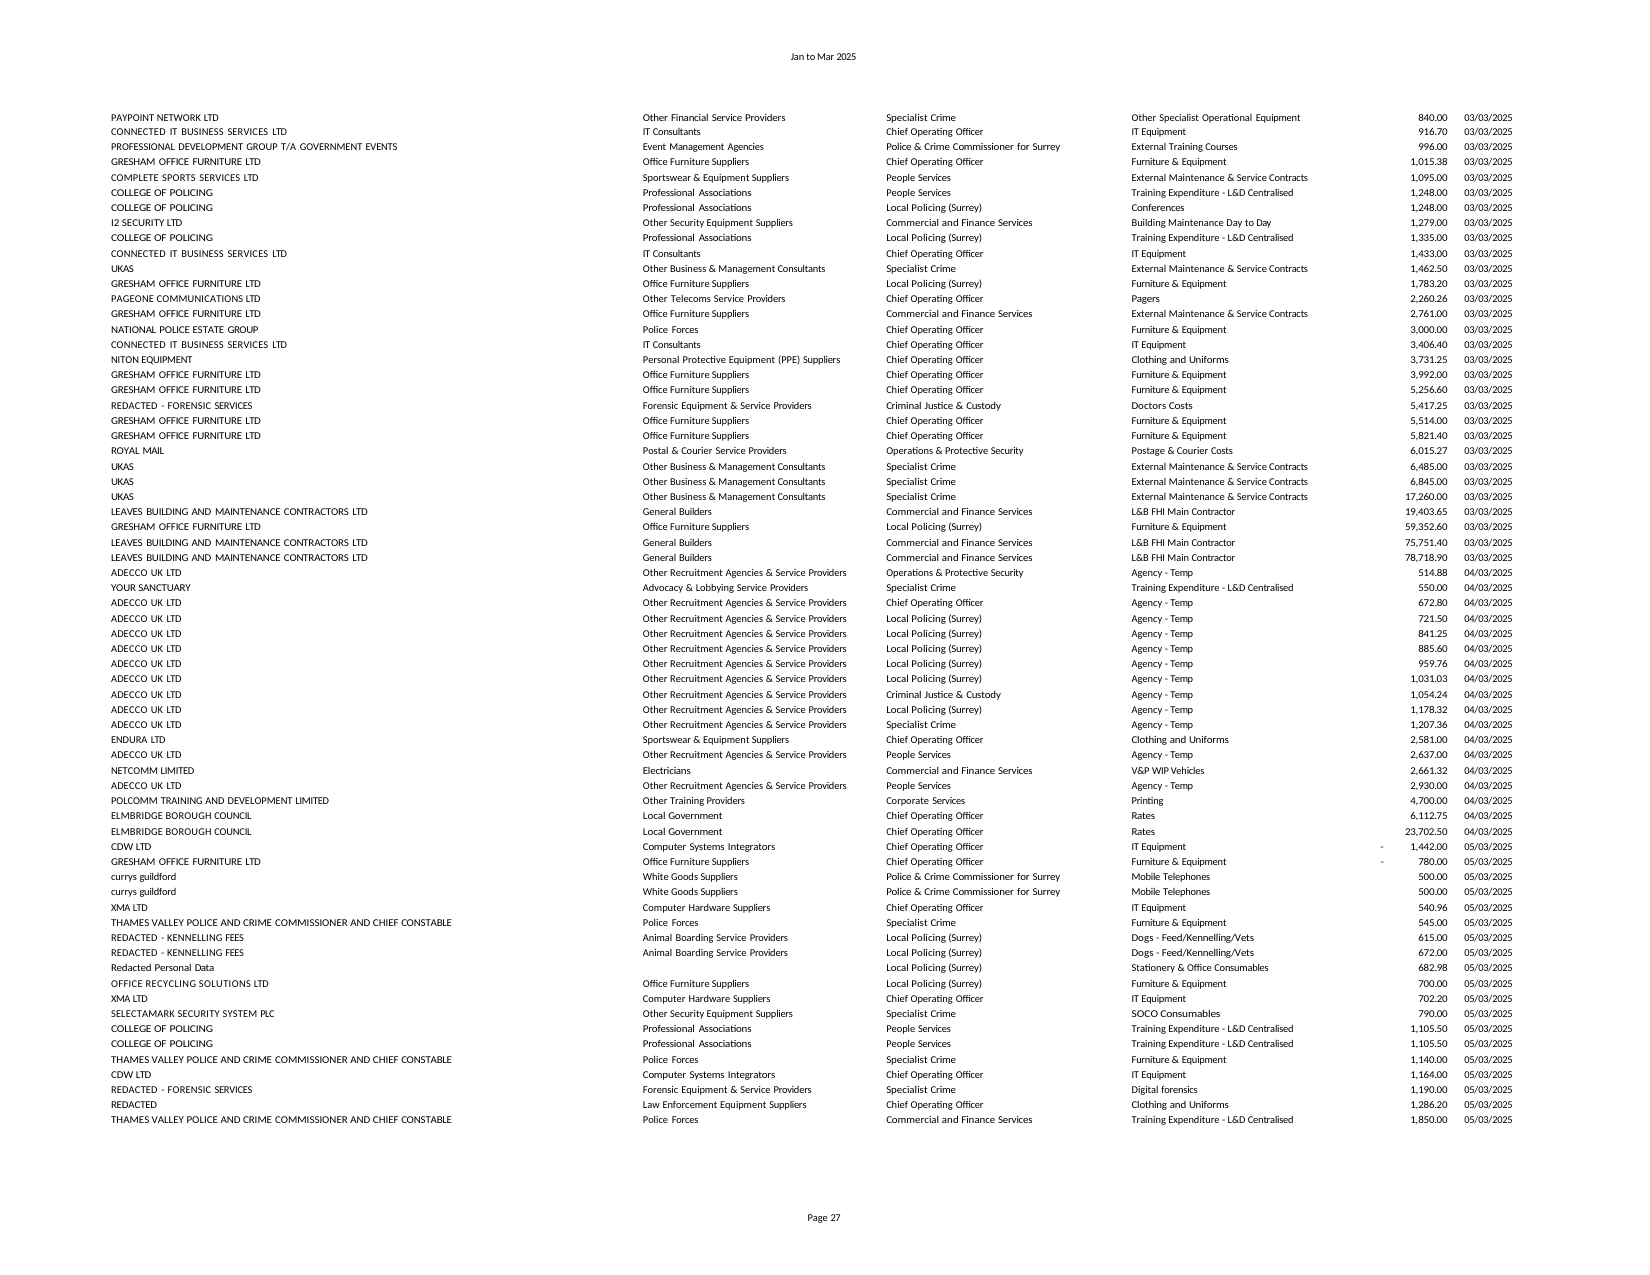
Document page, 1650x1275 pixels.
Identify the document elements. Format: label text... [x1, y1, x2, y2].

table_cell ELMBRIDGE BOROUGH COUNCIL [108, 824, 545, 839]
table_cell Police Forces [545, 916, 867, 931]
table_cell Other Training Providers [545, 794, 867, 809]
table_cell 5,514.00 [1392, 414, 1455, 429]
table_cell [1343, 1113, 1392, 1127]
table_cell Commercial and Finance Services [867, 307, 1096, 322]
table_cell 6,015.27 [1392, 444, 1455, 459]
table_cell 04/03/2025 [1455, 611, 1517, 627]
table_cell Redacted Personal Data [108, 961, 545, 976]
table_cell ADECCO UK LTD [108, 779, 545, 794]
table_cell CONNECTED IT BUSINESS SERVICES LTD [108, 338, 545, 353]
table_cell [1517, 307, 1525, 322]
table_cell 03/03/2025 [1455, 399, 1517, 414]
table_cell LEAVES BUILDING AND MAINTENANCE CONTRACTORS LTD [108, 535, 545, 551]
table_cell [1517, 931, 1525, 946]
table_cell Office Furniture Suppliers [545, 520, 867, 535]
table_cell THAMES VALLEY POLICE AND CRIME COMMISSIONER AND CHIEF CONSTABLE [108, 1113, 545, 1127]
table_cell 04/03/2025 [1455, 718, 1517, 733]
table_cell Chief Operating Officer [867, 353, 1096, 368]
table_cell [1343, 657, 1392, 672]
table_cell 05/03/2025 [1455, 1083, 1517, 1098]
table_cell [1343, 596, 1392, 611]
table_cell Specialist Crime [867, 1053, 1096, 1068]
table_cell Dogs - Feed/Kennelling/Vets [1096, 931, 1342, 946]
table_cell Other Security Equipment Suppliers [545, 1007, 867, 1022]
table_cell [1517, 946, 1525, 961]
table_cell 959.76 [1392, 657, 1455, 672]
table_cell 04/03/2025 [1455, 809, 1517, 824]
table_cell REDACTED - FORENSIC SERVICES [108, 399, 545, 414]
table_cell Police & Crime Commissioner for Surrey [867, 140, 1096, 155]
table_cell [1343, 246, 1392, 262]
table_cell General Builders [545, 535, 867, 551]
table_cell COLLEGE OF POLICING [108, 231, 545, 246]
table_cell 03/03/2025 [1455, 490, 1517, 505]
table_cell Chief Operating Officer [867, 596, 1096, 611]
table_cell COLLEGE OF POLICING [108, 186, 545, 201]
table_cell 04/03/2025 [1455, 627, 1517, 642]
table_cell Professional Associations [545, 201, 867, 216]
table_cell ADECCO UK LTD [108, 748, 545, 763]
table_cell Sportswear & Equipment Suppliers [545, 170, 867, 186]
table_cell Computer Hardware Suppliers [545, 900, 867, 916]
table_cell Commercial and Finance Services [867, 505, 1096, 520]
table_cell GRESHAM OFFICE FURNITURE LTD [108, 429, 545, 444]
table_cell 1,207.36 [1392, 718, 1455, 733]
table_cell ADECCO UK LTD [108, 688, 545, 703]
table_cell IT Consultants [545, 246, 867, 262]
table_cell 05/03/2025 [1455, 1022, 1517, 1037]
table_cell Personal Protective Equipment (PPE) Suppliers [545, 353, 867, 368]
table_cell External Maintenance & Service Contracts [1096, 307, 1342, 322]
table_cell CONNECTED IT BUSINESS SERVICES LTD [108, 125, 545, 140]
table_cell 05/03/2025 [1455, 840, 1517, 855]
table_cell [1517, 429, 1525, 444]
table_cell 04/03/2025 [1455, 672, 1517, 687]
table_cell [1517, 323, 1525, 338]
table_cell Operations & Protective Security [867, 444, 1096, 459]
table_cell [1343, 535, 1392, 551]
table_cell [1343, 718, 1392, 733]
table_cell [1517, 733, 1525, 748]
table_cell [1343, 368, 1392, 383]
table_cell GRESHAM OFFICE FURNITURE LTD [108, 383, 545, 398]
table_cell [1343, 231, 1392, 246]
table_cell Local Policing (Surrey) [867, 231, 1096, 246]
table_cell Computer Systems Integrators [545, 840, 867, 855]
table_cell Furniture & Equipment [1096, 155, 1342, 170]
table_cell Advocacy & Lobbying Service Providers [545, 581, 867, 596]
table_cell 500.00 [1392, 870, 1455, 885]
table_cell 500.00 [1392, 885, 1455, 900]
table_cell Agency - Temp [1096, 779, 1342, 794]
table_cell Chief Operating Officer [867, 246, 1096, 262]
table_cell [1517, 764, 1525, 779]
table_cell Professional Associations [545, 1037, 867, 1052]
table_cell Mobile Telephones [1096, 870, 1342, 885]
table_cell 3,406.40 [1392, 338, 1455, 353]
table_cell 721.50 [1392, 611, 1455, 627]
table_cell 1,095.00 [1392, 170, 1455, 186]
table_cell Other Recruitment Agencies & Service Providers [545, 703, 867, 718]
table_cell 1,190.00 [1392, 1083, 1455, 1098]
table_cell 3,000.00 [1392, 323, 1455, 338]
table_cell 03/03/2025 [1455, 307, 1517, 322]
table_cell [1343, 976, 1392, 992]
table_cell [1517, 1098, 1525, 1113]
table_cell [1517, 140, 1525, 155]
table_cell 1,105.50 [1392, 1037, 1455, 1052]
table_cell [1343, 277, 1392, 292]
table_cell Other Recruitment Agencies & Service Providers [545, 688, 867, 703]
table_cell Specialist Crime [867, 1007, 1096, 1022]
table_cell External Maintenance & Service Contracts [1096, 475, 1342, 490]
table_cell Other Business & Management Consultants [545, 475, 867, 490]
table_cell Chief Operating Officer [867, 368, 1096, 383]
table_cell [1343, 490, 1392, 505]
table_cell REDACTED - KENNELLING FEES [108, 946, 545, 961]
table_cell 03/03/2025 [1455, 277, 1517, 292]
table_cell [1517, 1053, 1525, 1068]
table_cell Specialist Crime [867, 581, 1096, 596]
table_cell Specialist Crime [867, 916, 1096, 931]
table_cell GRESHAM OFFICE FURNITURE LTD [108, 277, 545, 292]
table_cell SOCO Consumables [1096, 1007, 1342, 1022]
table_cell UKAS [108, 490, 545, 505]
table_cell Chief Operating Officer [867, 733, 1096, 748]
table_cell L&B FHI Main Contractor [1096, 535, 1342, 551]
table_cell XMA LTD [108, 900, 545, 916]
table_cell Chief Operating Officer [867, 900, 1096, 916]
table_cell Other Recruitment Agencies & Service Providers [545, 657, 867, 672]
table_cell 885.60 [1392, 642, 1455, 657]
table_cell 78,718.90 [1392, 551, 1455, 566]
table_cell THAMES VALLEY POLICE AND CRIME COMMISSIONER AND CHIEF CONSTABLE [108, 916, 545, 931]
table_cell [1517, 1007, 1525, 1022]
table_cell ADECCO UK LTD [108, 566, 545, 581]
table_cell [1343, 383, 1392, 398]
table_cell Specialist Crime [867, 459, 1096, 474]
table_cell - [1343, 855, 1392, 870]
table_cell GRESHAM OFFICE FURNITURE LTD [108, 155, 545, 170]
table_cell [1343, 794, 1392, 809]
table_cell ADECCO UK LTD [108, 596, 545, 611]
table_cell UKAS [108, 459, 545, 474]
table_cell [1343, 748, 1392, 763]
table_cell [1343, 459, 1392, 474]
table_cell 03/03/2025 [1455, 551, 1517, 566]
table_cell 1,015.38 [1392, 155, 1455, 170]
table_cell 1,105.50 [1392, 1022, 1455, 1037]
table_cell 996.00 [1392, 140, 1455, 155]
table_cell IT Equipment [1096, 246, 1342, 262]
table_cell 2,637.00 [1392, 748, 1455, 763]
table_cell [1517, 688, 1525, 703]
table_cell 1,850.00 [1392, 1113, 1455, 1127]
table_cell 75,751.40 [1392, 535, 1455, 551]
table_cell [1517, 794, 1525, 809]
table_cell Furniture & Equipment [1096, 916, 1342, 931]
table_cell 17,260.00 [1392, 490, 1455, 505]
table_cell 05/03/2025 [1455, 946, 1517, 961]
table_cell Chief Operating Officer [867, 824, 1096, 839]
table_cell Local Policing (Surrey) [867, 657, 1096, 672]
table_cell 05/03/2025 [1455, 992, 1517, 1007]
table_cell currys guildford [108, 870, 545, 885]
table_cell [1343, 627, 1392, 642]
table_cell 6,485.00 [1392, 459, 1455, 474]
table_cell Chief Operating Officer [867, 155, 1096, 170]
table_cell ADECCO UK LTD [108, 657, 545, 672]
table_cell 05/03/2025 [1455, 916, 1517, 931]
table_cell [1517, 870, 1525, 885]
table_cell [1517, 627, 1525, 642]
table_cell Furniture & Equipment [1096, 323, 1342, 338]
table_cell [1517, 201, 1525, 216]
table_cell 03/03/2025 [1455, 292, 1517, 307]
table_cell 04/03/2025 [1455, 794, 1517, 809]
table_cell External Maintenance & Service Contracts [1096, 262, 1342, 277]
table_cell NETCOMM LIMITED [108, 764, 545, 779]
table_cell [1343, 961, 1392, 976]
table_cell Agency - Temp [1096, 657, 1342, 672]
table_cell [1343, 414, 1392, 429]
table_cell Commercial and Finance Services [867, 764, 1096, 779]
table_cell Local Policing (Surrey) [867, 277, 1096, 292]
table_cell People Services [867, 748, 1096, 763]
table_cell Office Furniture Suppliers [545, 414, 867, 429]
table_cell 1,442.00 [1392, 840, 1455, 855]
table_cell Local Policing (Surrey) [867, 627, 1096, 642]
table_cell 1,140.00 [1392, 1053, 1455, 1068]
table_cell 05/03/2025 [1455, 855, 1517, 870]
table_cell Mobile Telephones [1096, 885, 1342, 900]
table_cell - [1343, 840, 1392, 855]
table_cell [1517, 414, 1525, 429]
table_cell [1343, 581, 1392, 596]
table_cell Agency - Temp [1096, 672, 1342, 687]
table_cell 6,845.00 [1392, 475, 1455, 490]
table_cell Training Expenditure - L&D Centralised [1096, 186, 1342, 201]
table_cell [1517, 292, 1525, 307]
table_cell Office Furniture Suppliers [545, 383, 867, 398]
table_cell Other Business & Management Consultants [545, 262, 867, 277]
table_cell Police & Crime Commissioner for Surrey [867, 870, 1096, 885]
table_cell Office Furniture Suppliers [545, 429, 867, 444]
table_cell [1343, 1098, 1392, 1113]
table_cell Chief Operating Officer [867, 338, 1096, 353]
table_cell [1343, 764, 1392, 779]
table_cell ADECCO UK LTD [108, 718, 545, 733]
table_cell GRESHAM OFFICE FURNITURE LTD [108, 368, 545, 383]
table_cell [1343, 931, 1392, 946]
table_cell 1,286.20 [1392, 1098, 1455, 1113]
table_cell [1517, 824, 1525, 839]
table_cell Local Government [545, 824, 867, 839]
table_cell [1517, 1113, 1525, 1127]
table_cell External Maintenance & Service Contracts [1096, 459, 1342, 474]
table_cell LEAVES BUILDING AND MAINTENANCE CONTRACTORS LTD [108, 505, 545, 520]
table_cell Doctors Costs [1096, 399, 1342, 414]
table_cell IT Consultants [545, 338, 867, 353]
table_cell [1343, 444, 1392, 459]
table_cell [1517, 186, 1525, 201]
table_cell Furniture & Equipment [1096, 520, 1342, 535]
table_cell [1517, 657, 1525, 672]
table_cell Furniture & Equipment [1096, 855, 1342, 870]
table_cell 03/03/2025 [1455, 186, 1517, 201]
table_cell 03/03/2025 [1455, 201, 1517, 216]
table_cell Conferences [1096, 201, 1342, 216]
table_cell [1343, 216, 1392, 231]
table_cell [1517, 718, 1525, 733]
table_cell 03/03/2025 [1455, 459, 1517, 474]
table_cell [1517, 596, 1525, 611]
table_cell 03/03/2025 [1455, 505, 1517, 520]
table_cell [1343, 551, 1392, 566]
table_cell Training Expenditure - L&D Centralised [1096, 581, 1342, 596]
table_cell 03/03/2025 [1455, 323, 1517, 338]
table_cell Training Expenditure - L&D Centralised [1096, 1037, 1342, 1052]
table_cell Digital forensics [1096, 1083, 1342, 1098]
table_cell [1517, 1022, 1525, 1037]
table_cell Other Recruitment Agencies & Service Providers [545, 642, 867, 657]
table_cell Other Recruitment Agencies & Service Providers [545, 672, 867, 687]
table_cell [1343, 703, 1392, 718]
table_cell Local Policing (Surrey) [867, 976, 1096, 992]
table_cell Printing [1096, 794, 1342, 809]
table_cell Chief Operating Officer [867, 992, 1096, 1007]
table_cell [1343, 155, 1392, 170]
table_cell 04/03/2025 [1455, 824, 1517, 839]
table_cell Office Furniture Suppliers [545, 976, 867, 992]
table_cell 700.00 [1392, 976, 1455, 992]
table_cell NITON EQUIPMENT [108, 353, 545, 368]
table_cell GRESHAM OFFICE FURNITURE LTD [108, 520, 545, 535]
table_cell External Maintenance & Service Contracts [1096, 490, 1342, 505]
table_cell Other Recruitment Agencies & Service Providers [545, 596, 867, 611]
table_cell 1,248.00 [1392, 201, 1455, 216]
table_cell CDW LTD [108, 840, 545, 855]
table_cell Chief Operating Officer [867, 323, 1096, 338]
table_cell 672.00 [1392, 946, 1455, 961]
table_cell [1517, 490, 1525, 505]
table_cell [1343, 824, 1392, 839]
table_cell [1517, 900, 1525, 916]
table_cell CONNECTED IT BUSINESS SERVICES LTD [108, 246, 545, 262]
table_cell Office Furniture Suppliers [545, 368, 867, 383]
table_cell Agency - Temp [1096, 596, 1342, 611]
table_cell Local Policing (Surrey) [867, 642, 1096, 657]
table_cell [1343, 475, 1392, 490]
table_cell People Services [867, 779, 1096, 794]
table_cell 4,700.00 [1392, 794, 1455, 809]
table_cell 2,581.00 [1392, 733, 1455, 748]
table_cell Furniture & Equipment [1096, 976, 1342, 992]
table_cell Local Policing (Surrey) [867, 672, 1096, 687]
table_cell NATIONAL POLICE ESTATE GROUP [108, 323, 545, 338]
table_cell 04/03/2025 [1455, 733, 1517, 748]
table_cell IT Equipment [1096, 125, 1342, 140]
table_cell 03/03/2025 [1455, 535, 1517, 551]
table_cell [1517, 353, 1525, 368]
table_cell [1517, 748, 1525, 763]
table_cell Other Telecoms Service Providers [545, 292, 867, 307]
table_cell [1343, 170, 1392, 186]
table_cell IT Equipment [1096, 992, 1342, 1007]
table_cell IT Equipment [1096, 840, 1342, 855]
table_cell Local Policing (Surrey) [867, 961, 1096, 976]
table_cell 5,256.60 [1392, 383, 1455, 398]
table_cell 1,178.32 [1392, 703, 1455, 718]
table_cell Local Policing (Surrey) [867, 520, 1096, 535]
table_cell [1517, 840, 1525, 855]
table_cell I2 SECURITY LTD [108, 216, 545, 231]
table_cell Local Policing (Surrey) [867, 611, 1096, 627]
table_cell Other Recruitment Agencies & Service Providers [545, 779, 867, 794]
table_cell Operations & Protective Security [867, 566, 1096, 581]
table_cell [1343, 733, 1392, 748]
table_cell 03/03/2025 [1455, 444, 1517, 459]
table_cell 05/03/2025 [1455, 1098, 1517, 1113]
table_cell [1343, 1083, 1392, 1098]
table_cell 672.80 [1392, 596, 1455, 611]
table_cell 2,661.32 [1392, 764, 1455, 779]
table_cell Specialist Crime [867, 262, 1096, 277]
table_cell Agency - Temp [1096, 566, 1342, 581]
table_cell [1517, 672, 1525, 687]
table_cell 04/03/2025 [1455, 657, 1517, 672]
table_cell [1517, 216, 1525, 231]
table_cell Furniture & Equipment [1096, 429, 1342, 444]
table_cell Local Policing (Surrey) [867, 703, 1096, 718]
table_cell [1343, 809, 1392, 824]
table_cell IT Consultants [545, 125, 867, 140]
table_cell PAGEONE COMMUNICATIONS LTD [108, 292, 545, 307]
table_cell Local Policing (Surrey) [867, 201, 1096, 216]
table_cell Rates [1096, 809, 1342, 824]
table_cell 04/03/2025 [1455, 566, 1517, 581]
table_cell ADECCO UK LTD [108, 672, 545, 687]
table_cell [1343, 140, 1392, 155]
table_cell [1343, 110, 1392, 125]
table_cell Chief Operating Officer [867, 1098, 1096, 1113]
table_cell 03/03/2025 [1455, 414, 1517, 429]
table_cell 03/03/2025 [1455, 383, 1517, 398]
table_cell COMPLETE SPORTS SERVICES LTD [108, 170, 545, 186]
table_cell Computer Hardware Suppliers [545, 992, 867, 1007]
table_cell Clothing and Uniforms [1096, 733, 1342, 748]
table_cell [1343, 292, 1392, 307]
table_cell Specialist Crime [867, 718, 1096, 733]
table_cell [1517, 992, 1525, 1007]
table_cell [1343, 1053, 1392, 1068]
table_cell Chief Operating Officer [867, 292, 1096, 307]
table_cell 03/03/2025 [1455, 170, 1517, 186]
table_cell Furniture & Equipment [1096, 414, 1342, 429]
table_cell [1343, 323, 1392, 338]
table_cell Professional Associations [545, 231, 867, 246]
table_cell [1517, 535, 1525, 551]
table_cell [1517, 383, 1525, 398]
table_cell 780.00 [1392, 855, 1455, 870]
table_cell Commercial and Finance Services [867, 551, 1096, 566]
table_cell [1343, 262, 1392, 277]
table_cell Agency - Temp [1096, 642, 1342, 657]
table_cell 03/03/2025 [1455, 140, 1517, 155]
table_cell [1517, 855, 1525, 870]
table_cell Other Business & Management Consultants [545, 490, 867, 505]
table_cell ADECCO UK LTD [108, 627, 545, 642]
table_cell IT Equipment [1096, 338, 1342, 353]
table_cell 04/03/2025 [1455, 779, 1517, 794]
table_cell [1517, 125, 1525, 140]
table_cell CDW LTD [108, 1068, 545, 1083]
table_cell 1,279.00 [1392, 216, 1455, 231]
table_cell 1,335.00 [1392, 231, 1455, 246]
table_cell 3,992.00 [1392, 368, 1455, 383]
table_cell UKAS [108, 475, 545, 490]
table_cell [1343, 1007, 1392, 1022]
table_cell [1517, 976, 1525, 992]
table_cell GRESHAM OFFICE FURNITURE LTD [108, 855, 545, 870]
table_cell External Training Courses [1096, 140, 1342, 155]
table_cell [1517, 1037, 1525, 1052]
table_cell People Services [867, 170, 1096, 186]
table_cell THAMES VALLEY POLICE AND CRIME COMMISSIONER AND CHIEF CONSTABLE [108, 1053, 545, 1068]
table_cell Professional Associations [545, 186, 867, 201]
table_cell 05/03/2025 [1455, 870, 1517, 885]
table_cell 1,248.00 [1392, 186, 1455, 201]
table_cell [1517, 262, 1525, 277]
table_cell [1517, 1068, 1525, 1083]
table_cell PROFESSIONAL DEVELOPMENT GROUP T/A GOVERNMENT EVENTS [108, 140, 545, 155]
table_cell Local Policing (Surrey) [867, 946, 1096, 961]
table_cell Chief Operating Officer [867, 414, 1096, 429]
table_cell Chief Operating Officer [867, 125, 1096, 140]
table_cell 03/03/2025 [1455, 246, 1517, 262]
table_cell [1343, 1022, 1392, 1037]
table_cell [1517, 338, 1525, 353]
table_cell [1343, 520, 1392, 535]
table_cell Agency - Temp [1096, 688, 1342, 703]
table_cell Office Furniture Suppliers [545, 155, 867, 170]
table_cell 5,821.40 [1392, 429, 1455, 444]
table_cell [1343, 916, 1392, 931]
table_cell Police Forces [545, 1113, 867, 1127]
table_cell 841.25 [1392, 627, 1455, 642]
table_cell 03/03/2025 [1455, 231, 1517, 246]
table_cell People Services [867, 1022, 1096, 1037]
table_cell People Services [867, 186, 1096, 201]
table_cell Building Maintenance Day to Day [1096, 216, 1342, 231]
table_cell [1517, 551, 1525, 566]
table_cell UKAS [108, 262, 545, 277]
table_cell 03/03/2025 [1455, 429, 1517, 444]
table_cell 03/03/2025 [1455, 368, 1517, 383]
table_cell ADECCO UK LTD [108, 703, 545, 718]
table_cell ROYAL MAIL [108, 444, 545, 459]
table_cell Furniture & Equipment [1096, 1053, 1342, 1068]
table_cell Rates [1096, 824, 1342, 839]
table_cell REDACTED - FORENSIC SERVICES [108, 1083, 545, 1098]
table_cell 540.96 [1392, 900, 1455, 916]
table_cell Computer Systems Integrators [545, 1068, 867, 1083]
table_cell Agency - Temp [1096, 703, 1342, 718]
table_cell [1343, 186, 1392, 201]
table_cell Agency - Temp [1096, 627, 1342, 642]
table_cell 615.00 [1392, 931, 1455, 946]
table_cell 59,352.60 [1392, 520, 1455, 535]
table_cell 790.00 [1392, 1007, 1455, 1022]
table_cell Chief Operating Officer [867, 383, 1096, 398]
table_cell Specialist Crime [867, 110, 1096, 125]
table_cell [1517, 170, 1525, 186]
table_cell Event Management Agencies [545, 140, 867, 155]
table_cell 682.98 [1392, 961, 1455, 976]
table_cell 23,702.50 [1392, 824, 1455, 839]
table_cell Animal Boarding Service Providers [545, 946, 867, 961]
table_cell IT Equipment [1096, 900, 1342, 916]
table_cell Forensic Equipment & Service Providers [545, 399, 867, 414]
table_cell External Maintenance & Service Contracts [1096, 170, 1342, 186]
table_cell 2,930.00 [1392, 779, 1455, 794]
table_cell Local Government [545, 809, 867, 824]
table_cell Sportswear & Equipment Suppliers [545, 733, 867, 748]
table_cell Specialist Crime [867, 475, 1096, 490]
table_cell [1343, 307, 1392, 322]
table_cell Animal Boarding Service Providers [545, 931, 867, 946]
table_cell [545, 961, 867, 976]
table_cell [1343, 1037, 1392, 1052]
table_cell [1343, 399, 1392, 414]
table_cell 514.88 [1392, 566, 1455, 581]
table_cell Other Recruitment Agencies & Service Providers [545, 611, 867, 627]
table_cell ADECCO UK LTD [108, 642, 545, 657]
table_cell Police Forces [545, 323, 867, 338]
table_cell OFFICE RECYCLING SOLUTIONS LTD [108, 976, 545, 992]
table_cell [1343, 338, 1392, 353]
table_cell White Goods Suppliers [545, 885, 867, 900]
table_cell Chief Operating Officer [867, 1068, 1096, 1083]
table_cell XMA LTD [108, 992, 545, 1007]
table_cell Forensic Equipment & Service Providers [545, 1083, 867, 1098]
table_cell 1,054.24 [1392, 688, 1455, 703]
table_cell 03/03/2025 [1455, 520, 1517, 535]
table_cell 03/03/2025 [1455, 155, 1517, 170]
table_cell [1517, 566, 1525, 581]
table_cell Other Recruitment Agencies & Service Providers [545, 627, 867, 642]
table_cell [1343, 505, 1392, 520]
table_cell 550.00 [1392, 581, 1455, 596]
table_cell [1517, 368, 1525, 383]
table_cell 05/03/2025 [1455, 931, 1517, 946]
table_cell [1517, 277, 1525, 292]
table_cell 5,417.25 [1392, 399, 1455, 414]
table_cell 04/03/2025 [1455, 748, 1517, 763]
table_cell ADECCO UK LTD [108, 611, 545, 627]
table_cell [1343, 946, 1392, 961]
table_cell Other Business & Management Consultants [545, 459, 867, 474]
table_cell 03/03/2025 [1455, 125, 1517, 140]
table_cell [1517, 110, 1525, 125]
table_cell Corporate Services [867, 794, 1096, 809]
table_cell 2,761.00 [1392, 307, 1455, 322]
table_cell Training Expenditure - L&D Centralised [1096, 231, 1342, 246]
table_cell [1517, 611, 1525, 627]
table_cell Other Recruitment Agencies & Service Providers [545, 718, 867, 733]
table_cell [1343, 429, 1392, 444]
table_cell 1,783.20 [1392, 277, 1455, 292]
table_cell Office Furniture Suppliers [545, 277, 867, 292]
table_cell [1517, 642, 1525, 657]
table_cell GRESHAM OFFICE FURNITURE LTD [108, 307, 545, 322]
table_cell Agency - Temp [1096, 748, 1342, 763]
table_cell General Builders [545, 551, 867, 566]
table_cell Electricians [545, 764, 867, 779]
table_cell 03/03/2025 [1455, 353, 1517, 368]
table_cell [1343, 779, 1392, 794]
table_cell General Builders [545, 505, 867, 520]
table_cell GRESHAM OFFICE FURNITURE LTD [108, 414, 545, 429]
table_cell Training Expenditure - L&D Centralised [1096, 1113, 1342, 1127]
table_cell Other Recruitment Agencies & Service Providers [545, 566, 867, 581]
table_cell 03/03/2025 [1455, 110, 1517, 125]
table_cell SELECTAMARK SECURITY SYSTEM PLC [108, 1007, 545, 1022]
table_cell Other Security Equipment Suppliers [545, 216, 867, 231]
table_cell [1343, 201, 1392, 216]
table_cell IT Equipment [1096, 1068, 1342, 1083]
table_cell [1517, 885, 1525, 900]
table_cell 03/03/2025 [1455, 338, 1517, 353]
table_cell Pagers [1096, 292, 1342, 307]
table_cell Training Expenditure - L&D Centralised [1096, 1022, 1342, 1037]
table_cell ENDURA LTD [108, 733, 545, 748]
table_cell Specialist Crime [867, 1083, 1096, 1098]
table_cell REDACTED [108, 1098, 545, 1113]
table_cell [1343, 900, 1392, 916]
table_cell White Goods Suppliers [545, 870, 867, 885]
table_cell [1517, 231, 1525, 246]
table_cell Other Specialist Operational Equipment [1096, 110, 1342, 125]
table_cell [1517, 703, 1525, 718]
table_cell Criminal Justice & Custody [867, 688, 1096, 703]
table_cell Furniture & Equipment [1096, 368, 1342, 383]
table_cell [1343, 992, 1392, 1007]
table_cell [1517, 444, 1525, 459]
table_cell 1,164.00 [1392, 1068, 1455, 1083]
table_cell People Services [867, 1037, 1096, 1052]
table_cell Local Policing (Surrey) [867, 931, 1096, 946]
table_cell 03/03/2025 [1455, 475, 1517, 490]
table_cell YOUR SANCTUARY [108, 581, 545, 596]
table_cell 05/03/2025 [1455, 1053, 1517, 1068]
table_cell 2,260.26 [1392, 292, 1455, 307]
table_cell 05/03/2025 [1455, 961, 1517, 976]
table_cell Commercial and Finance Services [867, 535, 1096, 551]
table_cell [1517, 520, 1525, 535]
table_cell [1343, 566, 1392, 581]
table_cell 04/03/2025 [1455, 596, 1517, 611]
table_cell [1517, 505, 1525, 520]
table_cell 04/03/2025 [1455, 703, 1517, 718]
table_cell 05/03/2025 [1455, 1007, 1517, 1022]
table_cell Postage & Courier Costs [1096, 444, 1342, 459]
table_cell COLLEGE OF POLICING [108, 1022, 545, 1037]
table_cell COLLEGE OF POLICING [108, 1037, 545, 1052]
table_cell 916.70 [1392, 125, 1455, 140]
table_cell [1343, 1068, 1392, 1083]
table_cell Furniture & Equipment [1096, 277, 1342, 292]
table_cell L&B FHI Main Contractor [1096, 551, 1342, 566]
table_cell [1343, 885, 1392, 900]
table_cell 545.00 [1392, 916, 1455, 931]
table_cell [1517, 459, 1525, 474]
table_cell Police & Crime Commissioner for Surrey [867, 885, 1096, 900]
table_cell [1517, 961, 1525, 976]
table_cell V&P WIP Vehicles [1096, 764, 1342, 779]
table_cell Criminal Justice & Custody [867, 399, 1096, 414]
table_cell Police Forces [545, 1053, 867, 1068]
table_cell Clothing and Uniforms [1096, 353, 1342, 368]
table_cell Commercial and Finance Services [867, 216, 1096, 231]
table_cell Clothing and Uniforms [1096, 1098, 1342, 1113]
table_cell [1517, 809, 1525, 824]
table_cell 6,112.75 [1392, 809, 1455, 824]
table_cell 3,731.25 [1392, 353, 1455, 368]
table_cell Postal & Courier Service Providers [545, 444, 867, 459]
table_cell Chief Operating Officer [867, 840, 1096, 855]
table_cell [1343, 353, 1392, 368]
table_cell 05/03/2025 [1455, 1113, 1517, 1127]
table_cell [1343, 672, 1392, 687]
table_cell Chief Operating Officer [867, 429, 1096, 444]
table_cell [1343, 125, 1392, 140]
table_cell [1517, 916, 1525, 931]
table_cell 05/03/2025 [1455, 1068, 1517, 1083]
table_cell [1343, 870, 1392, 885]
table_cell 05/03/2025 [1455, 885, 1517, 900]
table_cell 702.20 [1392, 992, 1455, 1007]
table_cell Furniture & Equipment [1096, 383, 1342, 398]
table_cell Chief Operating Officer [867, 809, 1096, 824]
table_cell Commercial and Finance Services [867, 1113, 1096, 1127]
table_cell ELMBRIDGE BOROUGH COUNCIL [108, 809, 545, 824]
table_cell [1517, 779, 1525, 794]
table_cell 04/03/2025 [1455, 642, 1517, 657]
table_cell Office Furniture Suppliers [545, 307, 867, 322]
table_cell [1517, 246, 1525, 262]
table_cell Office Furniture Suppliers [545, 855, 867, 870]
table_cell 19,403.65 [1392, 505, 1455, 520]
table_cell 1,031.03 [1392, 672, 1455, 687]
table_cell REDACTED - KENNELLING FEES [108, 931, 545, 946]
table_cell [1517, 1083, 1525, 1098]
table_cell L&B FHI Main Contractor [1096, 505, 1342, 520]
table_cell 1,433.00 [1392, 246, 1455, 262]
table_cell 03/03/2025 [1455, 216, 1517, 231]
table_cell Law Enforcement Equipment Suppliers [545, 1098, 867, 1113]
table_cell Other Recruitment Agencies & Service Providers [545, 748, 867, 763]
table_cell Agency - Temp [1096, 611, 1342, 627]
table_cell COLLEGE OF POLICING [108, 201, 545, 216]
table_cell LEAVES BUILDING AND MAINTENANCE CONTRACTORS LTD [108, 551, 545, 566]
table_cell 05/03/2025 [1455, 976, 1517, 992]
table_cell Other Financial Service Providers [545, 110, 867, 125]
table_cell [1343, 611, 1392, 627]
table_cell 840.00 [1392, 110, 1455, 125]
table_cell Stationery & Office Consumables [1096, 961, 1342, 976]
table_cell [1343, 688, 1392, 703]
table_cell Chief Operating Officer [867, 855, 1096, 870]
table_cell [1517, 155, 1525, 170]
table_cell POLCOMM TRAINING AND DEVELOPMENT LIMITED [108, 794, 545, 809]
table_cell 05/03/2025 [1455, 900, 1517, 916]
table_cell [1517, 399, 1525, 414]
table_cell Dogs - Feed/Kennelling/Vets [1096, 946, 1342, 961]
table_cell Professional Associations [545, 1022, 867, 1037]
table_cell 1,462.50 [1392, 262, 1455, 277]
table_cell PAYPOINT NETWORK LTD [108, 110, 545, 125]
table_cell 04/03/2025 [1455, 581, 1517, 596]
table_cell Specialist Crime [867, 490, 1096, 505]
table_cell [1517, 475, 1525, 490]
table_cell 04/03/2025 [1455, 764, 1517, 779]
table_cell [1517, 581, 1525, 596]
table_cell Agency - Temp [1096, 718, 1342, 733]
table_cell currys guildford [108, 885, 545, 900]
table_cell 05/03/2025 [1455, 1037, 1517, 1052]
table_cell [1343, 642, 1392, 657]
table_cell 04/03/2025 [1455, 688, 1517, 703]
table_cell 03/03/2025 [1455, 262, 1517, 277]
